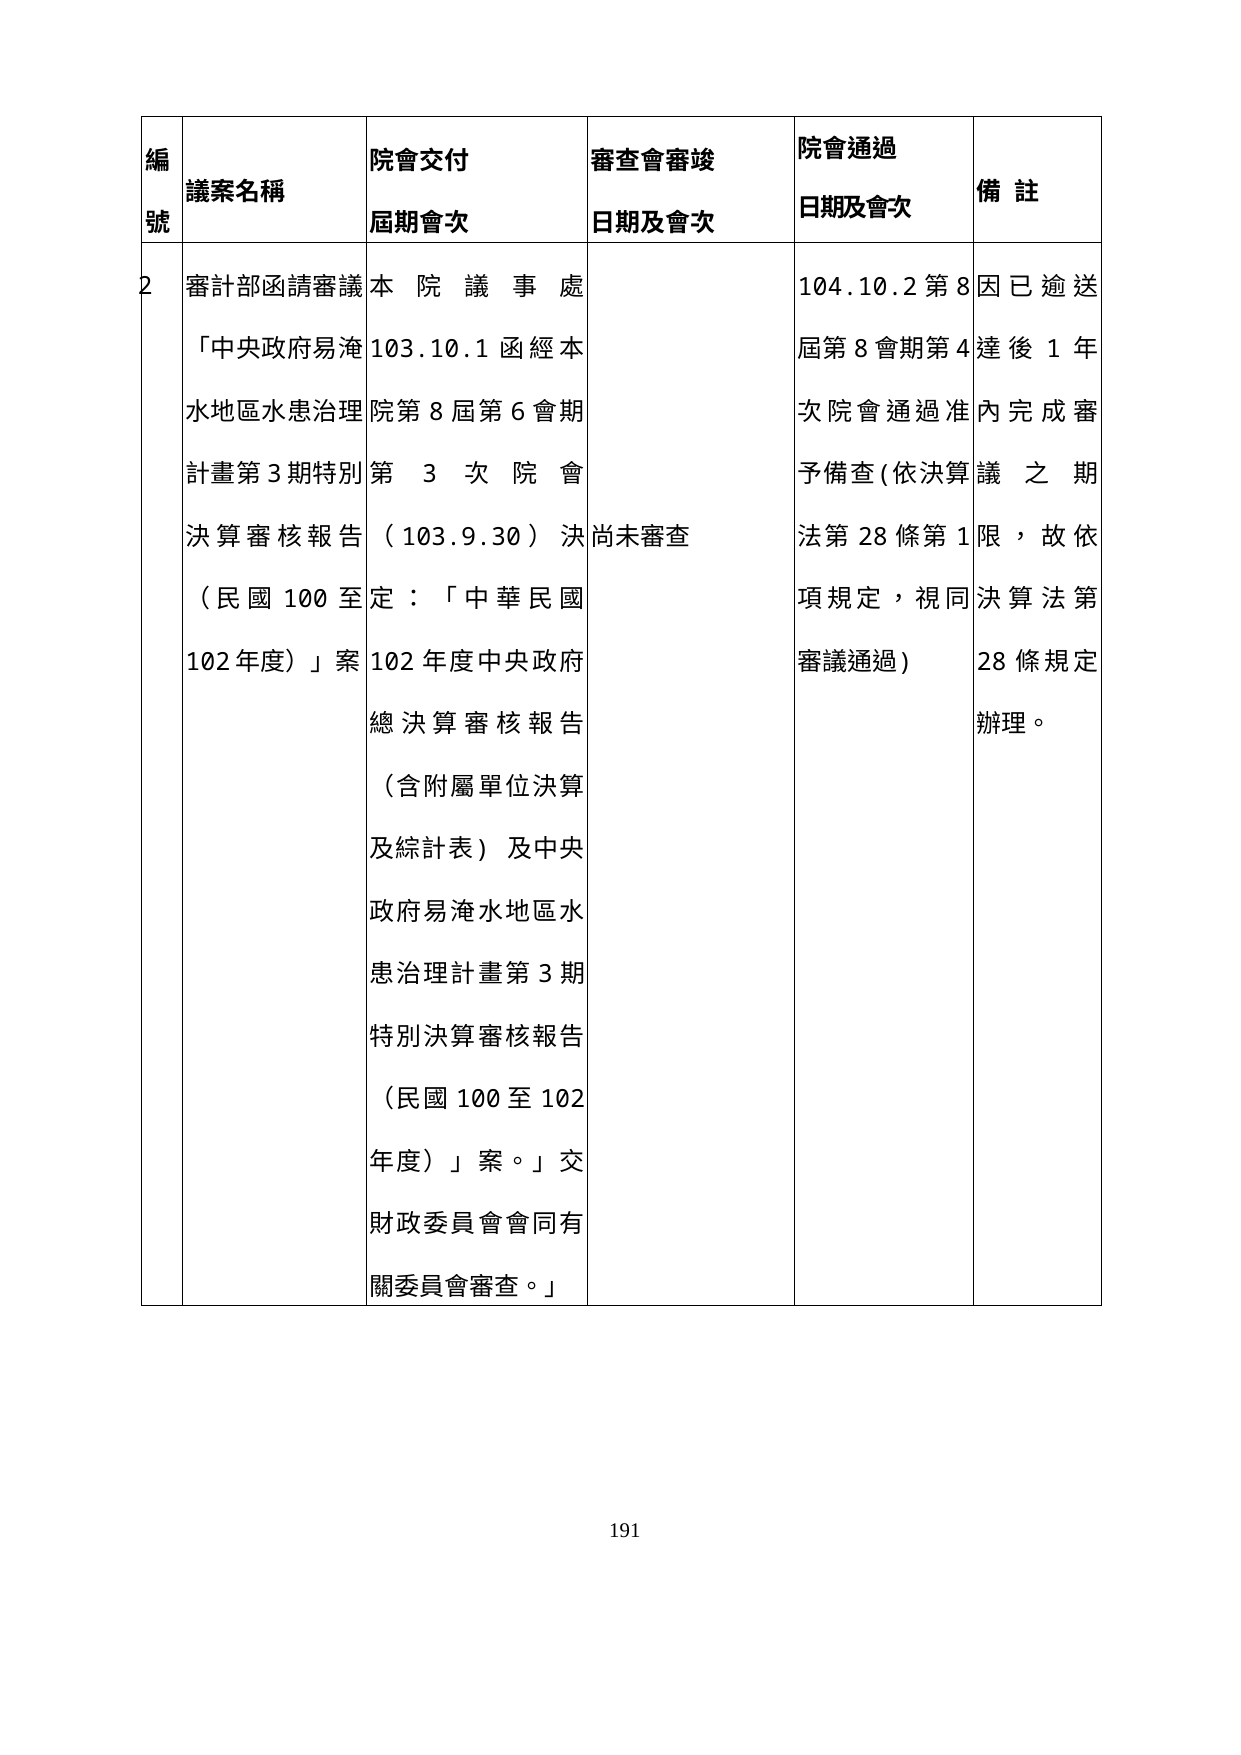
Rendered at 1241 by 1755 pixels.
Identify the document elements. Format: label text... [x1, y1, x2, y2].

table_header 院會交付 屆期會次 [367, 117, 587, 242]
table_cell 尚未審查 [588, 243, 794, 1305]
table_header 院會通過 日期及會次 [795, 117, 973, 242]
table_cell [142, 243, 182, 1305]
table_cell 審計部函請審議「中央政府易淹水地區水患治理計畫第3期特別決算審核報告（民國100至102年度）」案 [183, 243, 366, 1305]
table_cell 104.10.2第8屆第8會期第4次院會通過准予備查(依決算法第28條第1項規定，視同審議通過) [795, 243, 973, 1305]
table_cell 本院議事處103.10.1函經本院第8屆第6會期第3次院會（103.9.30）決定：「中華民國102年度中央政府總決算審核報告（含附屬單位決算及綜計表) 及中央政府易淹水地區水患治理計畫第3期特別決算審核報告（民國100至102年度）」案。」交財政委員會會同有關委員會審查。」 [367, 243, 587, 1305]
table_header 編 號 [142, 117, 182, 242]
table_cell [142, 278, 147, 288]
table_header 審查會審竣 日期及會次 [588, 117, 794, 242]
table_header 備 註 [974, 117, 1101, 242]
table_header 議案名稱 [183, 117, 366, 242]
table_cell 因已逾送達後1年內完成審議之期限，故依決算法第28條規定辦理。 [974, 243, 1101, 1305]
